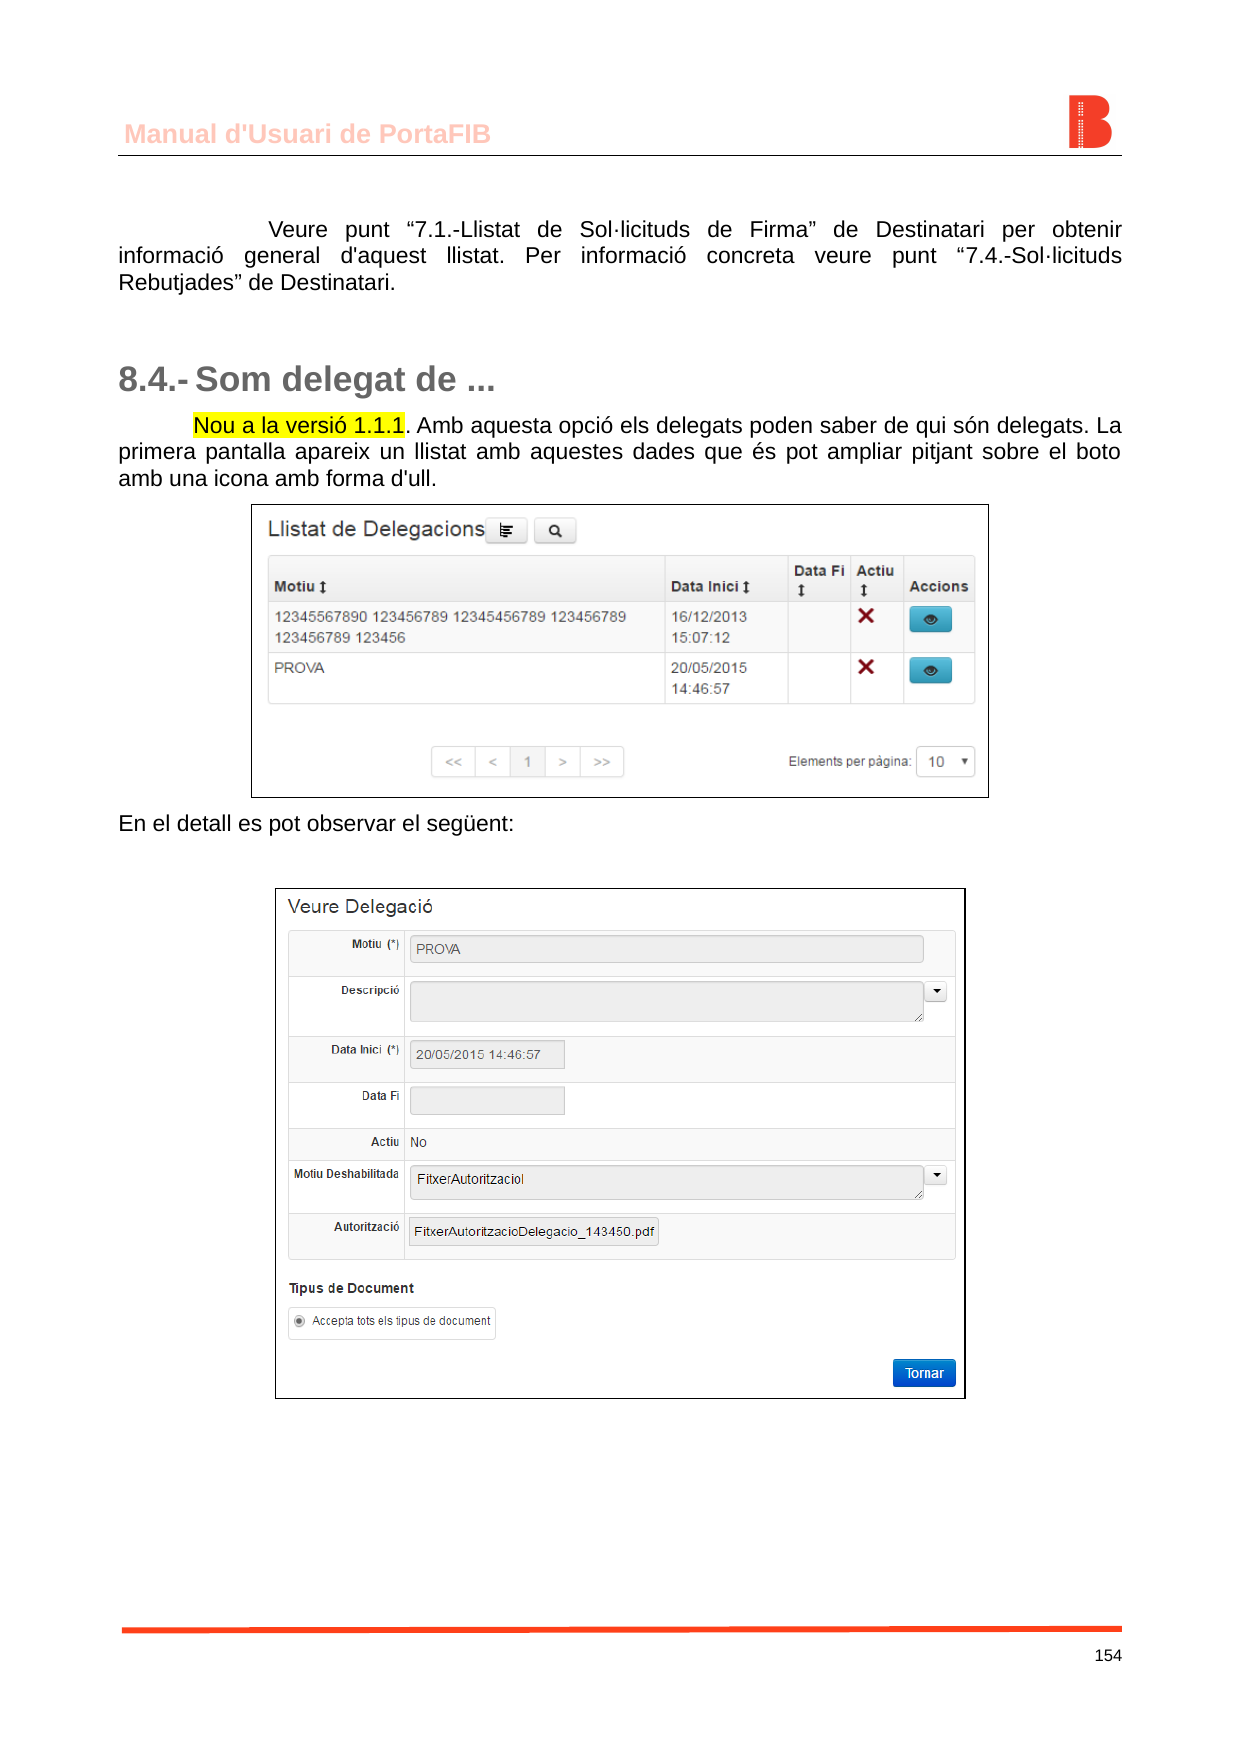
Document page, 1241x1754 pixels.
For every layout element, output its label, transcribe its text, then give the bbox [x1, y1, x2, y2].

picture [254, 507, 986, 794]
text Veure punt “7.1.-Llistat de Sol·licituds de Firma” de Destinatari per obtenir informació general d'aquest llistat. Per informació concreta veure punt “7.4.-Sol·licituds Rebutjades” de Destinatari. [118, 216, 1122, 295]
text En el detall es pot observar el següent: [118, 810, 1122, 837]
subtitle Som delegat de ... [118, 359, 1122, 399]
text Nou a la versió 1.1.1. Amb aquesta opció els delegats poden saber de qui són delegats. La primera pantalla apareix un llistat amb aquestes dades que és pot ampliar pitjant sobre el boto amb una icona amb forma d'ull. [118, 412, 1122, 491]
picture [278, 892, 962, 1396]
picture [1063, 94, 1117, 150]
